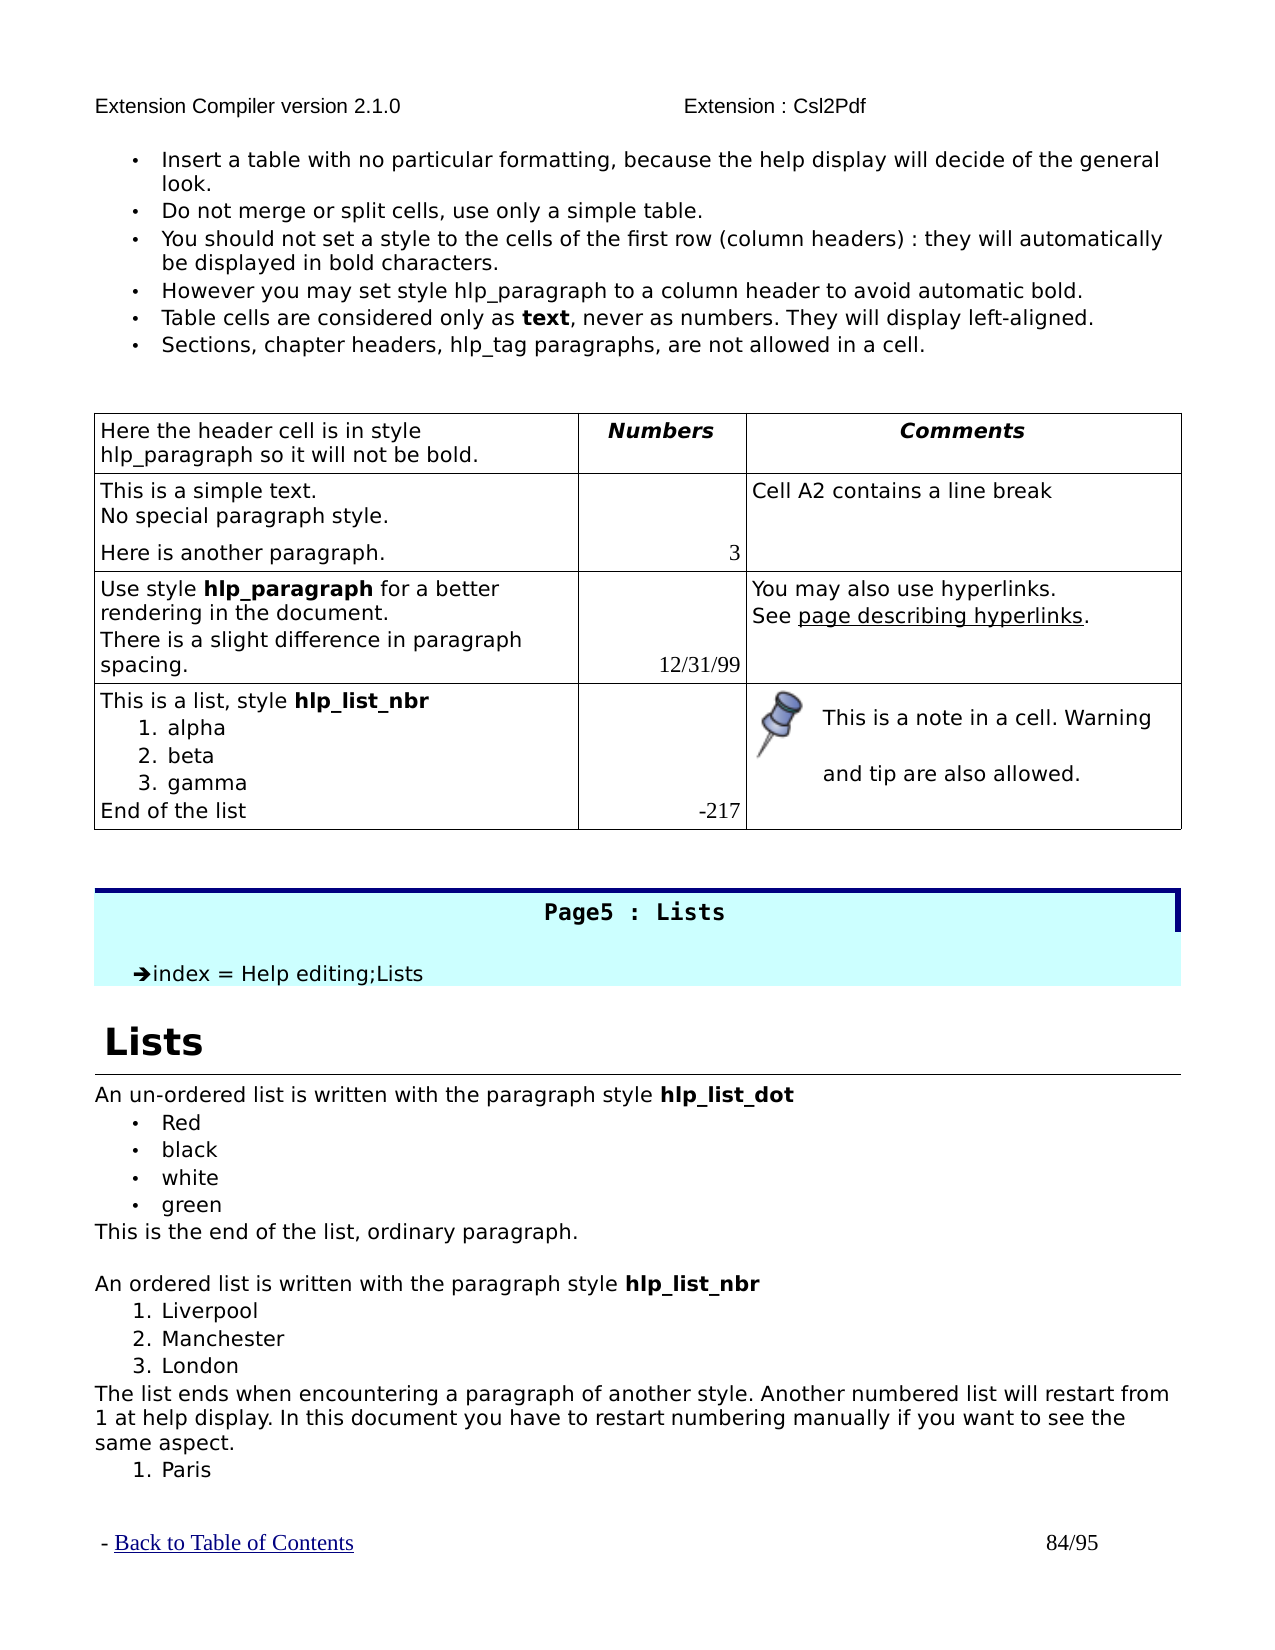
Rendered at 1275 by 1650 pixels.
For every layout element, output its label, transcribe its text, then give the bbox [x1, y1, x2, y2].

list Liverpool [132, 1299, 1181, 1324]
list green [132, 1193, 1181, 1217]
list Do not merge or split cells, use only a simple table. [132, 199, 1181, 224]
text The list ends when encountering a paragraph of another style. Another numbered list will restart from 1 at help display. In this document you have to restart numbering manually if you want to see the same aspect. [94, 1382, 1181, 1455]
list white [132, 1165, 1181, 1190]
text An un-ordered list is written with the paragraph style hlp_list_dot [94, 1083, 1181, 1108]
table_header Numbers [579, 414, 746, 473]
list London [132, 1354, 1181, 1379]
table_cell This is a note in a cell. Warning and tip are also allowed. [747, 684, 1181, 829]
table_cell 31.12.99 [579, 572, 746, 683]
table_cell Use style hlp_paragraph for a better rendering in the document. There is a slight difference in paragraph spacing. [95, 572, 578, 683]
table_cell -217 [579, 684, 746, 829]
list Manchester [132, 1327, 1181, 1351]
list However you may set style hlp_paragraph to a column header to avoid automatic bold. [132, 279, 1181, 303]
list black [132, 1138, 1181, 1162]
text Page5 : Lists [94, 889, 1175, 932]
table_header Comments [747, 414, 1181, 473]
list Sections, chapter headers, hlp_tag paragraphs, are not allowed in a cell. [132, 333, 1181, 358]
table_cell You may also use hyperlinks. See page describing hyperlinks. [747, 572, 1181, 683]
list Paris [132, 1458, 1181, 1482]
table_cell 3 [579, 474, 746, 571]
table_cell Cell A2 contains a line break [747, 474, 1181, 571]
list index = Help editing;Lists [94, 961, 1181, 986]
text Lists [94, 1011, 1181, 1074]
table_cell This is a list, style hlp_list_nbr alpha beta gamma End of the list [95, 684, 578, 829]
list Insert a table with no particular formatting, because the help display will decide of the general look. [132, 147, 1181, 196]
picture [752, 689, 808, 761]
list Red [132, 1111, 1181, 1135]
text An ordered list is written with the paragraph style hlp_list_nbr [94, 1248, 1181, 1297]
list You should not set a style to the cells of the first row (column headers) : they will automatically be displayed in bold characters. [132, 227, 1181, 276]
table_header Here the header cell is in style hlp_paragraph so it will not be bold. [95, 414, 578, 473]
table_cell This is a simple text. No special paragraph style. Here is another paragraph. [95, 474, 578, 571]
list Table cells are considered only as text, never as numbers. They will display left-aligned. [132, 306, 1181, 331]
text This is the end of the list, ordinary paragraph. [94, 1220, 1181, 1245]
